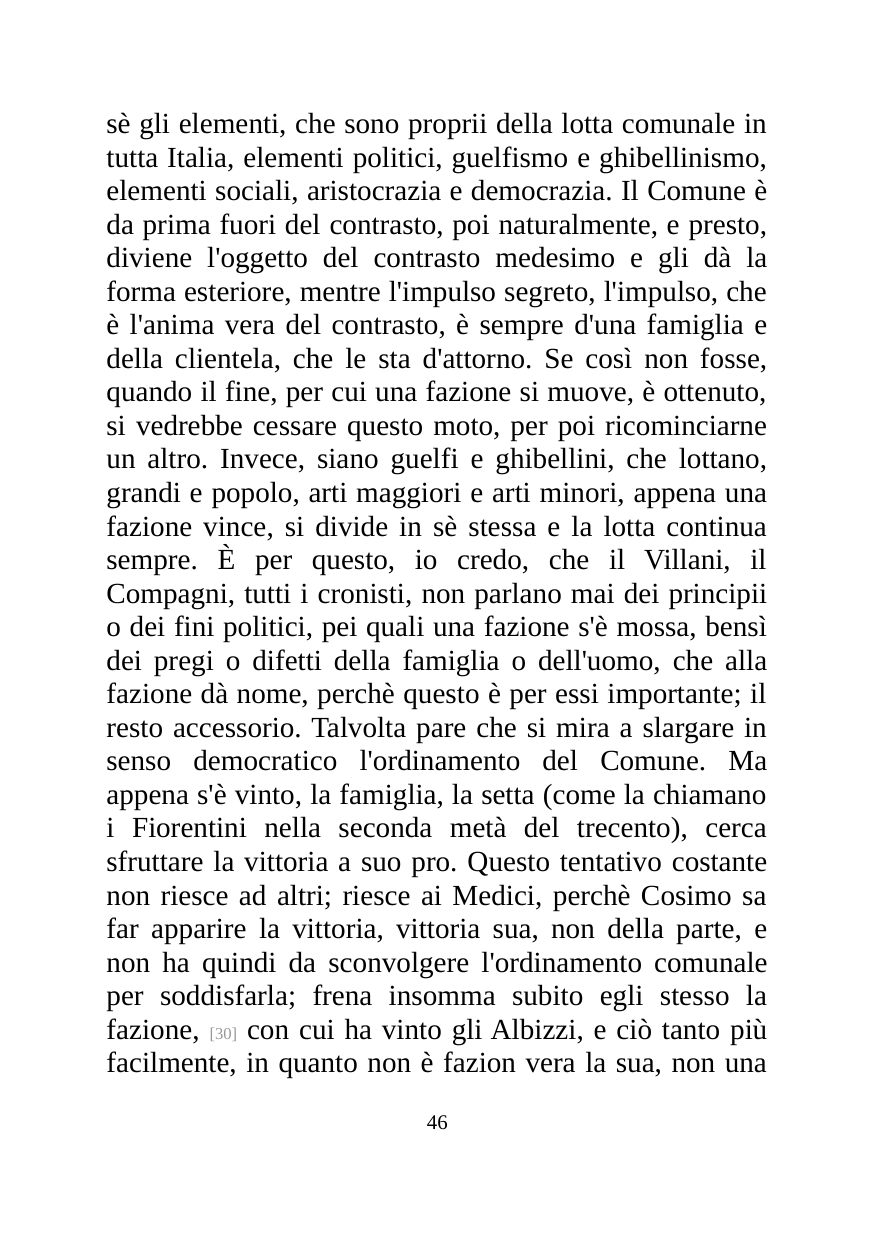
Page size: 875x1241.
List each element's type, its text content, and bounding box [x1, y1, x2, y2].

text sè gli elementi, che sono proprii della lotta comunale in tutta Italia, elementi politici, guelfismo e ghibellinismo, elementi sociali, aristocrazia e democrazia. Il Comune è da prima fuori del contrasto, poi naturalmente, e presto, diviene l'oggetto del contrasto medesimo e gli dà la forma esteriore, mentre l'impulso segreto, l'impulso, che è l'anima vera del contrasto, è sempre d'una famiglia e della clientela, che le sta d'attorno. Se così non fosse, quando il fine, per cui una fazione si muove, è ottenuto, si vedrebbe cessare questo moto, per poi ricominciarne un altro. Invece, siano guelfi e ghibellini, che lottano, grandi e popolo, arti maggiori e arti minori, appena una fazione vince, si divide in sè stessa e la lotta continua sempre. È per questo, io credo, che il Villani, il Compagni, tutti i cronisti, non parlano mai dei principii o dei fini politici, pei quali una fazione s'è mossa, bensì dei pregi o difetti della famiglia o dell'uomo, che alla fazione dà nome, perchè questo è per essi importante; il resto accessorio. Talvolta pare che si mira a slargare in senso democratico l'ordinamento del Comune. Ma appena s'è vinto, la famiglia, la setta (come la chiamano i Fiorentini nella seconda metà del trecento), cerca sfruttare la vittoria a suo pro. Questo tentativo costante non riesce ad altri; riesce ai Medici, perchè Cosimo sa far apparire la vittoria, vittoria sua, non della parte, e non ha quindi da sconvolgere l'ordinamento comunale per soddisfarla; frena insomma subito egli stesso la fazione, [30] con cui ha vinto gli Albizzi, e ciò tanto più facilmente, in quanto non è fazion vera la sua, non una [106, 106, 768, 1079]
